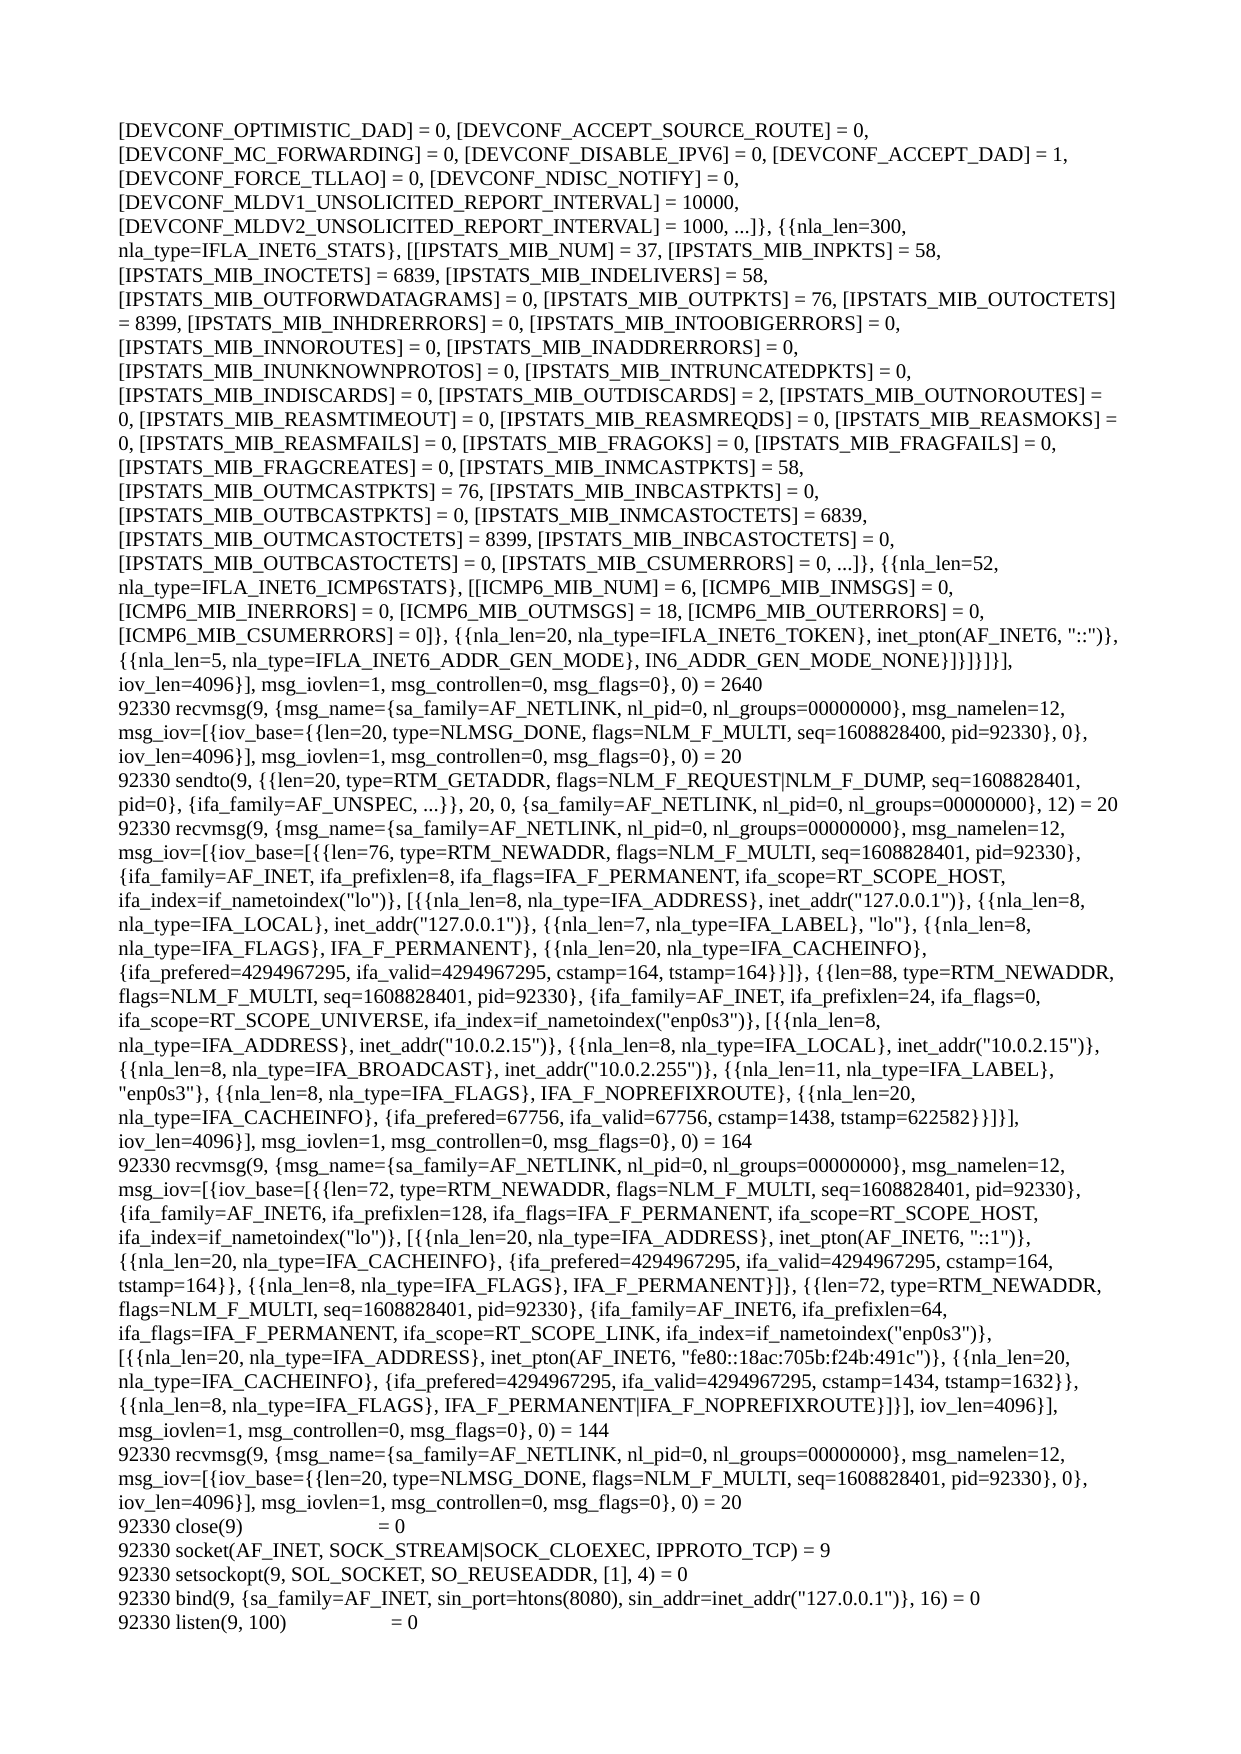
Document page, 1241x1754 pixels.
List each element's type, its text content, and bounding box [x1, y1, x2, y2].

text 92330 bind(9, {sa_family=AF_INET, sin_port=htons(8080), sin_addr=inet_addr("127.0.0.1")}, 16) = 0 [118, 1586, 1122, 1610]
text 92330 setsockopt(9, SOL_SOCKET, SO_REUSEADDR, [1], 4) = 0 [118, 1562, 1122, 1586]
text 92330 recvmsg(9, {msg_name={sa_family=AF_NETLINK, nl_pid=0, nl_groups=00000000}, msg_namelen=12, msg_iov=[{iov_base=[{{len=76, type=RTM_NEWADDR, flags=NLM_F_MULTI, seq=1608828401, pid=92330}, {ifa_family=AF_INET, ifa_prefixlen=8, ifa_flags=IFA_F_PERMANENT, ifa_scope=RT_SCOPE_HOST, ifa_index=if_nametoindex("lo")}, [{{nla_len=8, nla_type=IFA_ADDRESS}, inet_addr("127.0.0.1")}, {{nla_len=8, nla_type=IFA_LOCAL}, inet_addr("127.0.0.1")}, {{nla_len=7, nla_type=IFA_LABEL}, "lo"}, {{nla_len=8, nla_type=IFA_FLAGS}, IFA_F_PERMANENT}, {{nla_len=20, nla_type=IFA_CACHEINFO}, {ifa_prefered=4294967295, ifa_valid=4294967295, cstamp=164, tstamp=164}}]}, {{len=88, type=RTM_NEWADDR, flags=NLM_F_MULTI, seq=1608828401, pid=92330}, {ifa_family=AF_INET, ifa_prefixlen=24, ifa_flags=0, ifa_scope=RT_SCOPE_UNIVERSE, ifa_index=if_nametoindex("enp0s3")}, [{{nla_len=8, nla_type=IFA_ADDRESS}, inet_addr("10.0.2.15")}, {{nla_len=8, nla_type=IFA_LOCAL}, inet_addr("10.0.2.15")}, {{nla_len=8, nla_type=IFA_BROADCAST}, inet_addr("10.0.2.255")}, {{nla_len=11, nla_type=IFA_LABEL}, "enp0s3"}, {{nla_len=8, nla_type=IFA_FLAGS}, IFA_F_NOPREFIXROUTE}, {{nla_len=20, nla_type=IFA_CACHEINFO}, {ifa_prefered=67756, ifa_valid=67756, cstamp=1438, tstamp=622582}}]}], iov_len=4096}], msg_iovlen=1, msg_controllen=0, msg_flags=0}, 0) = 164 [118, 816, 1122, 1153]
text 92330 close(9) = 0 [118, 1514, 1122, 1538]
text 92330 recvmsg(9, {msg_name={sa_family=AF_NETLINK, nl_pid=0, nl_groups=00000000}, msg_namelen=12, msg_iov=[{iov_base=[{{len=72, type=RTM_NEWADDR, flags=NLM_F_MULTI, seq=1608828401, pid=92330}, {ifa_family=AF_INET6, ifa_prefixlen=128, ifa_flags=IFA_F_PERMANENT, ifa_scope=RT_SCOPE_HOST, ifa_index=if_nametoindex("lo")}, [{{nla_len=20, nla_type=IFA_ADDRESS}, inet_pton(AF_INET6, "::1")}, {{nla_len=20, nla_type=IFA_CACHEINFO}, {ifa_prefered=4294967295, ifa_valid=4294967295, cstamp=164, tstamp=164}}, {{nla_len=8, nla_type=IFA_FLAGS}, IFA_F_PERMANENT}]}, {{len=72, type=RTM_NEWADDR, flags=NLM_F_MULTI, seq=1608828401, pid=92330}, {ifa_family=AF_INET6, ifa_prefixlen=64, ifa_flags=IFA_F_PERMANENT, ifa_scope=RT_SCOPE_LINK, ifa_index=if_nametoindex("enp0s3")}, [{{nla_len=20, nla_type=IFA_ADDRESS}, inet_pton(AF_INET6, "fe80::18ac:705b:f24b:491c")}, {{nla_len=20, nla_type=IFA_CACHEINFO}, {ifa_prefered=4294967295, ifa_valid=4294967295, cstamp=1434, tstamp=1632}}, {{nla_len=8, nla_type=IFA_FLAGS}, IFA_F_PERMANENT|IFA_F_NOPREFIXROUTE}]}], iov_len=4096}], msg_iovlen=1, msg_controllen=0, msg_flags=0}, 0) = 144 [118, 1153, 1122, 1442]
text 92330 recvmsg(9, {msg_name={sa_family=AF_NETLINK, nl_pid=0, nl_groups=00000000}, msg_namelen=12, msg_iov=[{iov_base={{len=20, type=NLMSG_DONE, flags=NLM_F_MULTI, seq=1608828400, pid=92330}, 0}, iov_len=4096}], msg_iovlen=1, msg_controllen=0, msg_flags=0}, 0) = 20 [118, 696, 1122, 768]
text [DEVCONF_OPTIMISTIC_DAD] = 0, [DEVCONF_ACCEPT_SOURCE_ROUTE] = 0, [DEVCONF_MC_FORWARDING] = 0, [DEVCONF_DISABLE_IPV6] = 0, [DEVCONF_ACCEPT_DAD] = 1, [DEVCONF_FORCE_TLLAO] = 0, [DEVCONF_NDISC_NOTIFY] = 0, [DEVCONF_MLDV1_UNSOLICITED_REPORT_INTERVAL] = 10000, [DEVCONF_MLDV2_UNSOLICITED_REPORT_INTERVAL] = 1000, ...]}, {{nla_len=300, nla_type=IFLA_INET6_STATS}, [[IPSTATS_MIB_NUM] = 37, [IPSTATS_MIB_INPKTS] = 58, [IPSTATS_MIB_INOCTETS] = 6839, [IPSTATS_MIB_INDELIVERS] = 58, [IPSTATS_MIB_OUTFORWDATAGRAMS] = 0, [IPSTATS_MIB_OUTPKTS] = 76, [IPSTATS_MIB_OUTOCTETS] = 8399, [IPSTATS_MIB_INHDRERRORS] = 0, [IPSTATS_MIB_INTOOBIGERRORS] = 0, [IPSTATS_MIB_INNOROUTES] = 0, [IPSTATS_MIB_INADDRERRORS] = 0, [IPSTATS_MIB_INUNKNOWNPROTOS] = 0, [IPSTATS_MIB_INTRUNCATEDPKTS] = 0, [IPSTATS_MIB_INDISCARDS] = 0, [IPSTATS_MIB_OUTDISCARDS] = 2, [IPSTATS_MIB_OUTNOROUTES] = 0, [IPSTATS_MIB_REASMTIMEOUT] = 0, [IPSTATS_MIB_REASMREQDS] = 0, [IPSTATS_MIB_REASMOKS] = 0, [IPSTATS_MIB_REASMFAILS] = 0, [IPSTATS_MIB_FRAGOKS] = 0, [IPSTATS_MIB_FRAGFAILS] = 0, [IPSTATS_MIB_FRAGCREATES] = 0, [IPSTATS_MIB_INMCASTPKTS] = 58, [IPSTATS_MIB_OUTMCASTPKTS] = 76, [IPSTATS_MIB_INBCASTPKTS] = 0, [IPSTATS_MIB_OUTBCASTPKTS] = 0, [IPSTATS_MIB_INMCASTOCTETS] = 6839, [IPSTATS_MIB_OUTMCASTOCTETS] = 8399, [IPSTATS_MIB_INBCASTOCTETS] = 0, [IPSTATS_MIB_OUTBCASTOCTETS] = 0, [IPSTATS_MIB_CSUMERRORS] = 0, ...]}, {{nla_len=52, nla_type=IFLA_INET6_ICMP6STATS}, [[ICMP6_MIB_NUM] = 6, [ICMP6_MIB_INMSGS] = 0, [ICMP6_MIB_INERRORS] = 0, [ICMP6_MIB_OUTMSGS] = 18, [ICMP6_MIB_OUTERRORS] = 0, [ICMP6_MIB_CSUMERRORS] = 0]}, {{nla_len=20, nla_type=IFLA_INET6_TOKEN}, inet_pton(AF_INET6, "::")}, {{nla_len=5, nla_type=IFLA_INET6_ADDR_GEN_MODE}, IN6_ADDR_GEN_MODE_NONE}]}]}]}], iov_len=4096}], msg_iovlen=1, msg_controllen=0, msg_flags=0}, 0) = 2640 [118, 118, 1122, 696]
text 92330 listen(9, 100) = 0 [118, 1610, 1122, 1634]
text 92330 sendto(9, {{len=20, type=RTM_GETADDR, flags=NLM_F_REQUEST|NLM_F_DUMP, seq=1608828401, pid=0}, {ifa_family=AF_UNSPEC, ...}}, 20, 0, {sa_family=AF_NETLINK, nl_pid=0, nl_groups=00000000}, 12) = 20 [118, 768, 1122, 816]
text 92330 recvmsg(9, {msg_name={sa_family=AF_NETLINK, nl_pid=0, nl_groups=00000000}, msg_namelen=12, msg_iov=[{iov_base={{len=20, type=NLMSG_DONE, flags=NLM_F_MULTI, seq=1608828401, pid=92330}, 0}, iov_len=4096}], msg_iovlen=1, msg_controllen=0, msg_flags=0}, 0) = 20 [118, 1442, 1122, 1514]
text 92330 socket(AF_INET, SOCK_STREAM|SOCK_CLOEXEC, IPPROTO_TCP) = 9 [118, 1538, 1122, 1562]
